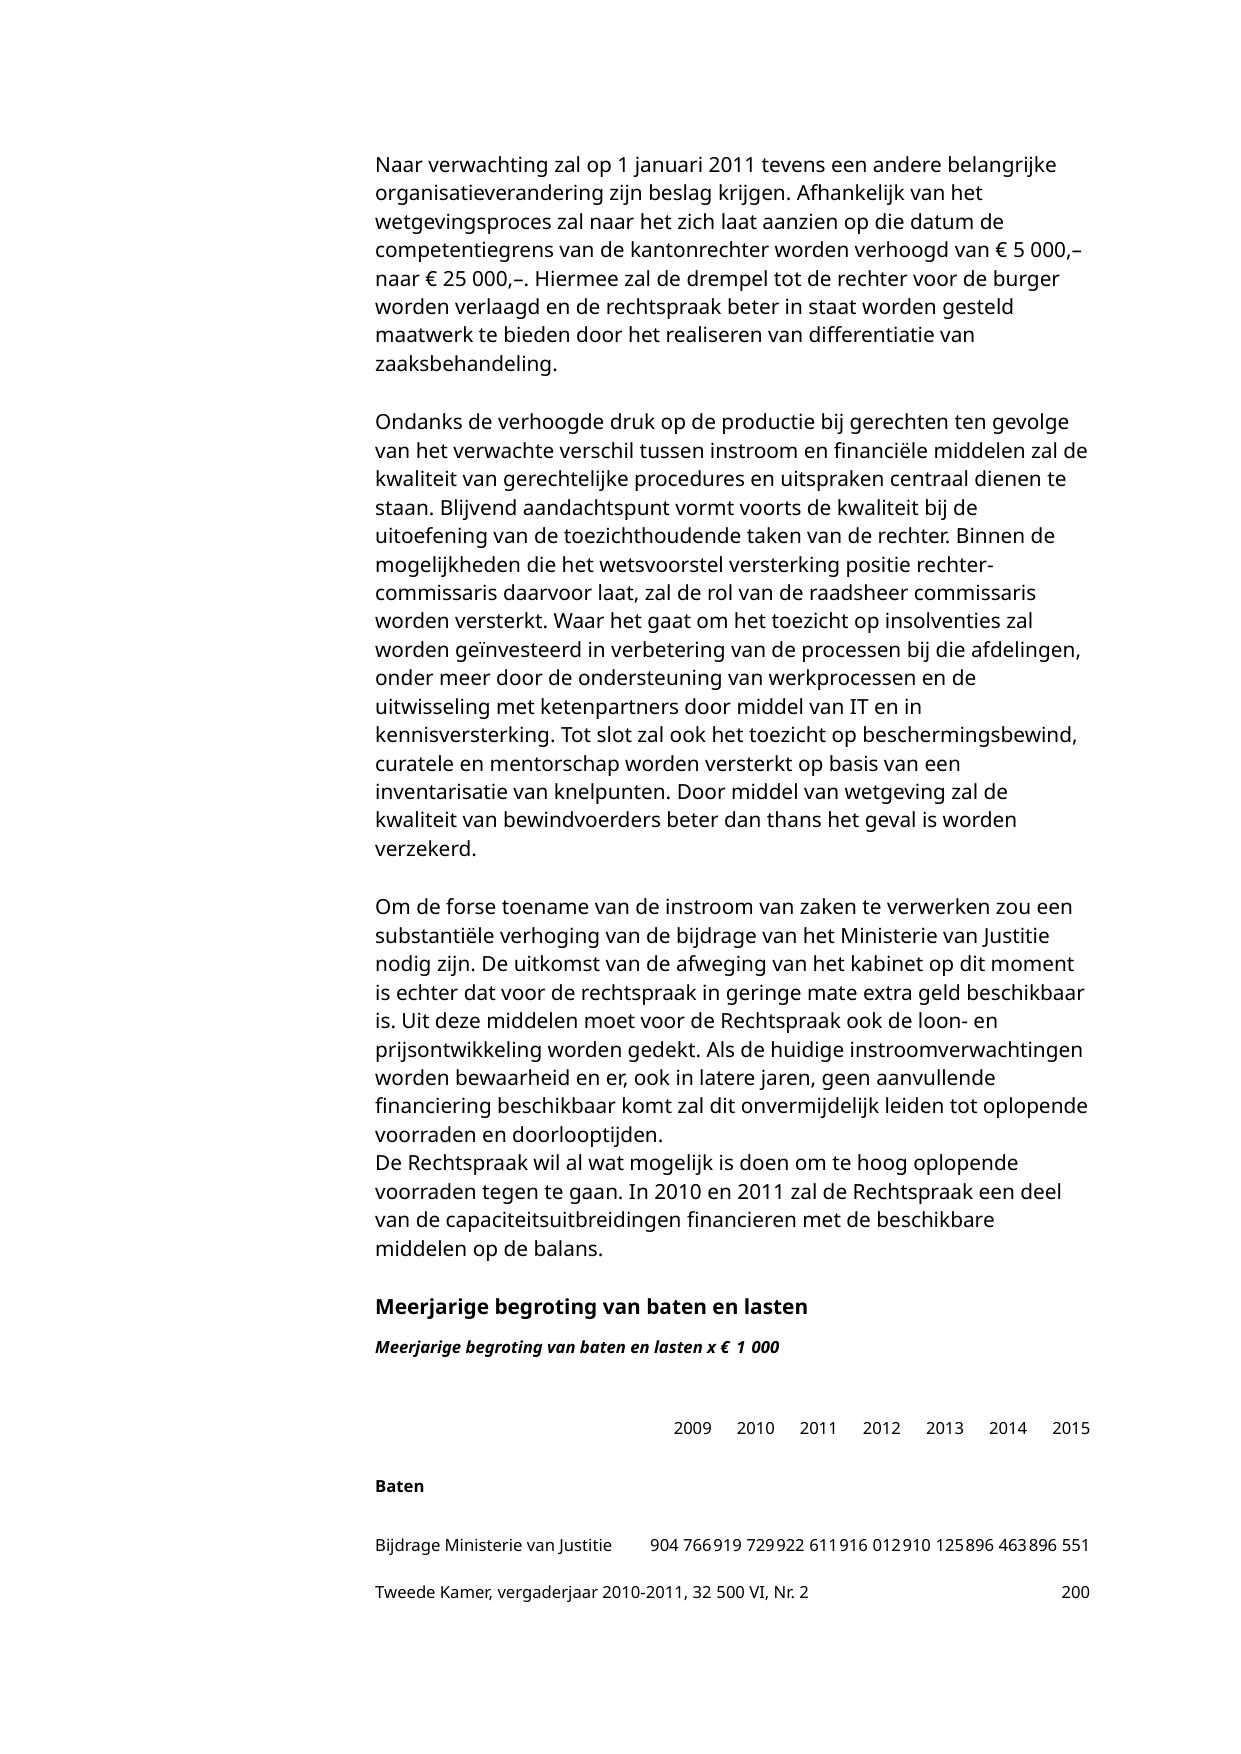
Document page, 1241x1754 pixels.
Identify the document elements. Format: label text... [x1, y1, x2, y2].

table_header 2011 [775, 1416, 838, 1475]
text Meerjarige begroting van baten en lasten x € 1 000 [375, 1336, 1090, 1358]
table_cell 916 012 [838, 1533, 901, 1556]
table_cell [838, 1475, 901, 1533]
table_header 2015 [1027, 1416, 1090, 1475]
table_cell 910 125 [901, 1533, 964, 1556]
text Ondanks de verhoogde druk op de productie bij gerechten ten gevolge van het verwachte verschil tussen instroom en financiële middelen zal de kwaliteit van gerechtelijke procedures en uitspraken centraal dienen te staan. Blijvend aandachtspunt vormt voorts de kwaliteit bij de uitoefening van de toezichthoudende taken van de rechter. Binnen de mogelijkheden die het wetsvoorstel versterking positie rechter-commissaris daarvoor laat, zal de rol van de raadsheer commissaris worden versterkt. Waar het gaat om het toezicht op insolventies zal worden geïnvesteerd in verbetering van de processen bij die afdelingen, onder meer door de ondersteuning van werkprocessen en de uitwisseling met ketenpartners door middel van IT en in kennisversterking. Tot slot zal ook het toezicht op beschermingsbewind, curatele en mentorschap worden versterkt op basis van een inventarisatie van knelpunten. Door middel van wetgeving zal de kwaliteit van bewindvoerders beter dan thans het geval is worden verzekerd. [375, 407, 1090, 862]
table_cell [775, 1475, 838, 1533]
table_header 2009 [648, 1416, 711, 1475]
table_cell [964, 1475, 1027, 1533]
text Meerjarige begroting van baten en lasten [375, 1292, 1090, 1321]
table_header [375, 1416, 648, 1475]
table_cell Bijdrage Ministerie van Justitie [375, 1533, 648, 1556]
table_cell 922 611 [775, 1533, 838, 1556]
table_header 2013 [901, 1416, 964, 1475]
table_cell 919 729 [711, 1533, 774, 1556]
table_cell 896 463 [964, 1533, 1027, 1556]
text Naar verwachting zal op 1 januari 2011 tevens een andere belangrijke organisatieverandering zijn beslag krijgen. Afhankelijk van het wetgevingsproces zal naar het zich laat aanzien op die datum de competentiegrens van de kantonrechter worden verhoogd van € 5 000,– naar € 25 000,–. Hiermee zal de drempel tot de rechter voor de burger worden verlaagd en de rechtspraak beter in staat worden gesteld maatwerk te bieden door het realiseren van differentiatie van zaaksbehandeling. [375, 150, 1090, 377]
table_header 2014 [964, 1416, 1027, 1475]
table_header 2010 [711, 1416, 774, 1475]
table_header 2012 [838, 1416, 901, 1475]
table_cell [901, 1475, 964, 1533]
table_cell 896 551 [1027, 1533, 1090, 1556]
table_cell [1027, 1475, 1090, 1533]
text De Rechtspraak wil al wat mogelijk is doen om te hoog oplopende voorraden tegen te gaan. In 2010 en 2011 zal de Rechtspraak een deel van de capaciteitsuitbreidingen financieren met de beschikbare middelen op de balans. [375, 1148, 1090, 1262]
text Om de forse toename van de instroom van zaken te verwerken zou een substantiële verhoging van de bijdrage van het Ministerie van Justitie nodig zijn. De uitkomst van de afweging van het kabinet op dit moment is echter dat voor de rechtspraak in geringe mate extra geld beschikbaar is. Uit deze middelen moet voor de Rechtspraak ook de loon- en prijsontwikkeling worden gedekt. Als de huidige instroomverwachtingen worden bewaarheid en er, ook in latere jaren, geen aanvullende financiering beschikbaar komt zal dit onvermijdelijk leiden tot oplopende voorraden en doorlooptijden. [375, 892, 1090, 1148]
table_cell Baten [375, 1475, 648, 1533]
table_cell 904 766 [648, 1533, 711, 1556]
table_cell [711, 1475, 774, 1533]
table_cell [648, 1475, 711, 1533]
